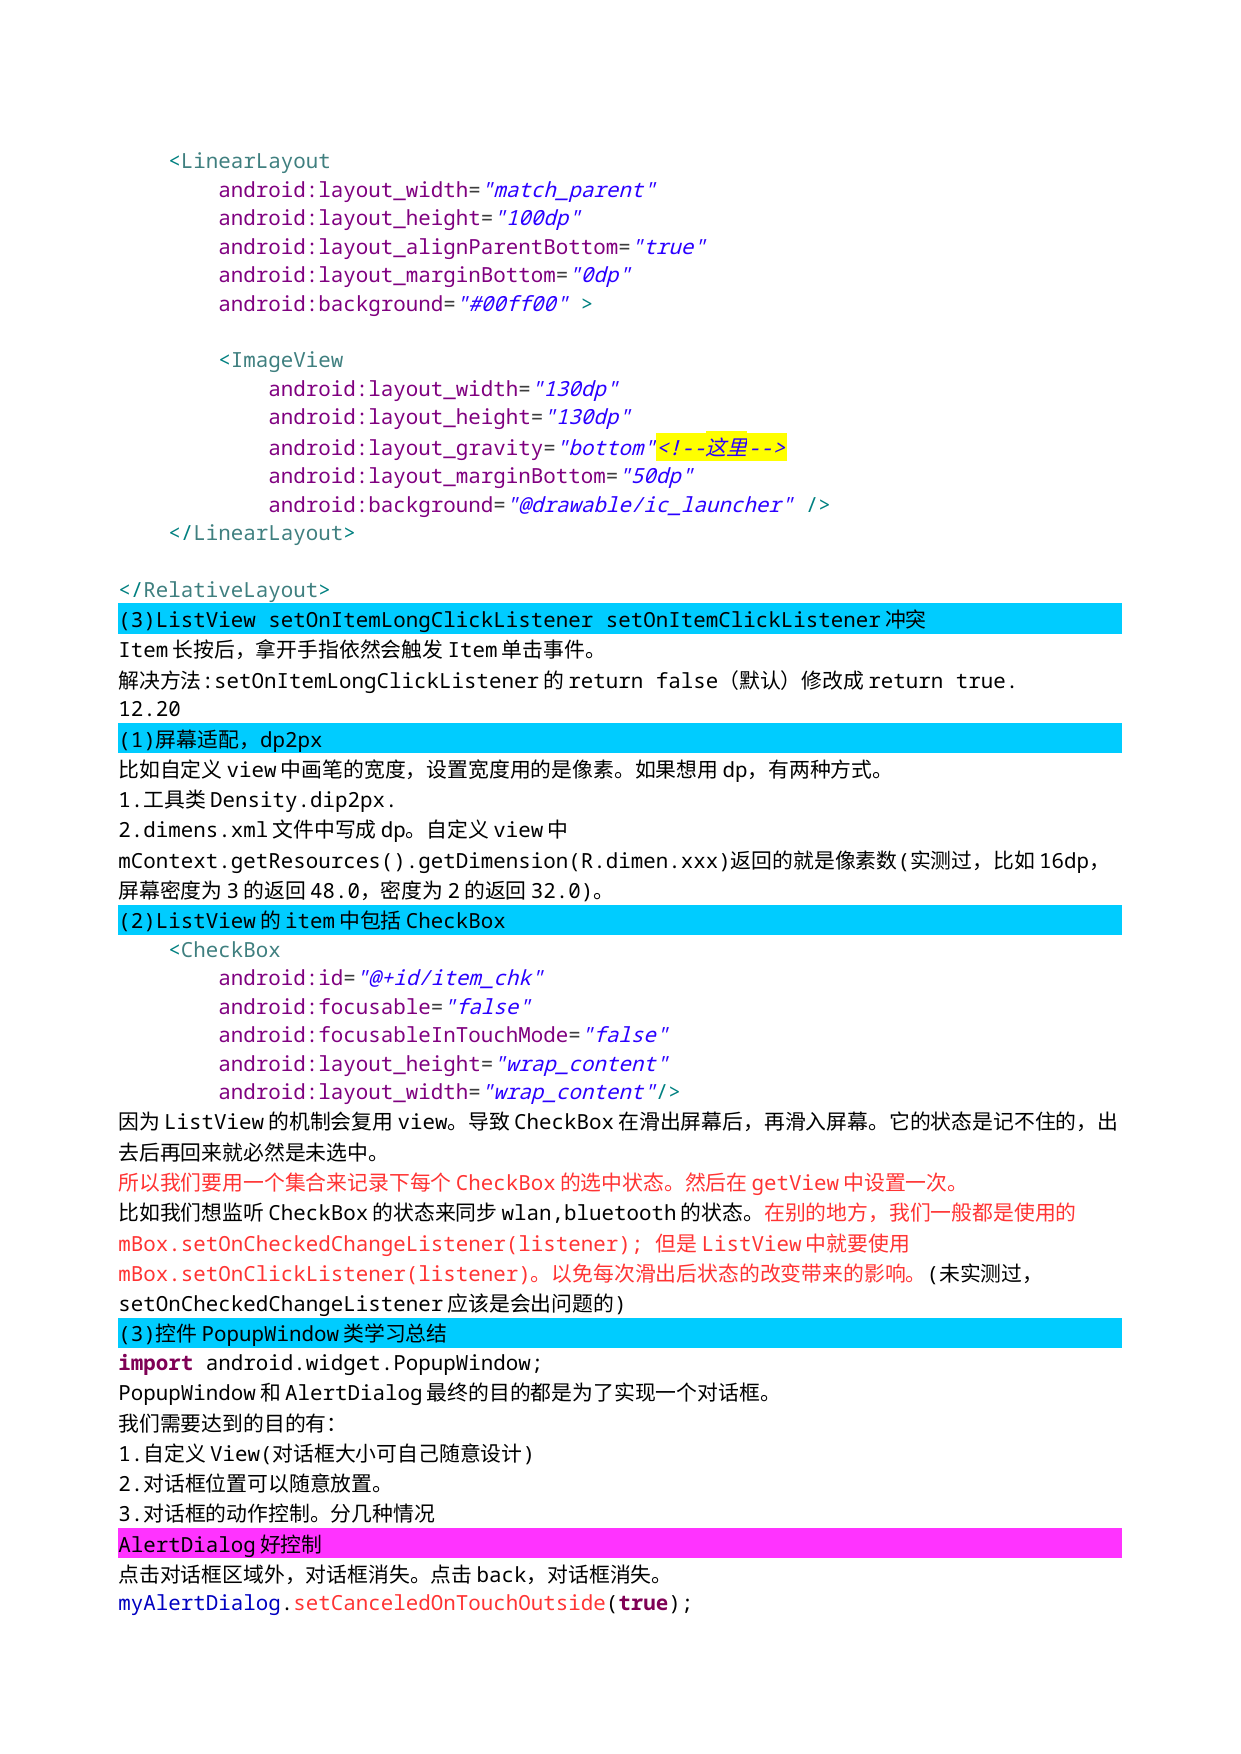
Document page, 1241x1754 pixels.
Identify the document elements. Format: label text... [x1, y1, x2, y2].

text android:layout_gravity="bottom"<!--这里--> [118, 431, 1122, 461]
text 1.自定义View(对话框大小可自己随意设计) [118, 1437, 1122, 1467]
text (1)屏幕适配，dp2px [118, 723, 1122, 753]
text (3)控件PopupWindow类学习总结 [118, 1318, 1122, 1348]
text android:layout_height="wrap_content" [118, 1049, 1122, 1077]
text android:focusableInTouchMode="false" [118, 1020, 1122, 1049]
text android:focusable="false" [118, 992, 1122, 1020]
text 比如自定义view中画笔的宽度，设置宽度用的是像素。如果想用dp，有两种方式。 [118, 753, 1122, 783]
text 所以我们要用一个集合来记录下每个CheckBox的选中状态。然后在getView中设置一次。 [118, 1166, 1122, 1196]
text 比如我们想监听CheckBox的状态来同步wlan,bluetooth的状态。在别的地方，我们一般都是使用的 [118, 1196, 1122, 1227]
text 2.对话框位置可以随意放置。 [118, 1467, 1122, 1498]
text 12.20 [118, 694, 1122, 723]
text 解决方法:setOnItemLongClickListener的return false（默认）修改成return true. [118, 664, 1122, 694]
text </LinearLayout> [118, 518, 1122, 547]
text myAlertDialog.setCanceledOnTouchOutside(true); [118, 1588, 1122, 1617]
text import android.widget.PopupWindow; [118, 1348, 1122, 1376]
text 我们需要达到的目的有： [118, 1407, 1122, 1437]
text Item长按后，拿开手指依然会触发Item单击事件。 [118, 634, 1122, 664]
text PopupWindow和AlertDialog最终的目的都是为了实现一个对话框。 [118, 1376, 1122, 1407]
text mBox.setOnCheckedChangeListener(listener); 但是ListView中就要使用mBox.setOnClickListener(listener)。以免每次滑出后状态的改变带来的影响。(未实测过，setOnCheckedChangeListener应该是会出问题的) [118, 1227, 1122, 1318]
text 点击对话框区域外，对话框消失。点击back，对话框消失。 [118, 1558, 1122, 1588]
text android:layout_width="130dp" [118, 374, 1122, 402]
text 1.工具类Density.dip2px. [118, 783, 1122, 814]
text 因为ListView的机制会复用view。导致CheckBox在滑出屏幕后，再滑入屏幕。它的状态是记不住的，出去后再回来就必然是未选中。 [118, 1106, 1122, 1166]
text 3.对话框的动作控制。分几种情况 [118, 1498, 1122, 1528]
text (2)ListView的item中包括CheckBox [118, 905, 1122, 935]
text AlertDialog好控制 [118, 1528, 1122, 1558]
text android:layout_width="match_parent" [118, 175, 1122, 203]
text <ImageView [118, 346, 1122, 374]
text (3)ListView setOnItemLongClickListener setOnItemClickListener冲突 [118, 603, 1122, 634]
text android:layout_width="wrap_content"/> [118, 1077, 1122, 1106]
text 2.dimens.xml文件中写成dp。自定义view中mContext.getResources().getDimension(R.dimen.xxx)返回的就是像素数(实测过，比如16dp，屏幕密度为3的返回48.0，密度为2的返回32.0)。 [118, 814, 1122, 905]
text android:background="@drawable/ic_launcher" /> [118, 490, 1122, 518]
text android:layout_height="100dp" [118, 203, 1122, 232]
text android:layout_marginBottom="50dp" [118, 461, 1122, 490]
text android:background="#00ff00" > [118, 289, 1122, 317]
text android:layout_alignParentBottom="true" [118, 232, 1122, 260]
text </RelativeLayout> [118, 575, 1122, 603]
text <LinearLayout [118, 147, 1122, 175]
text <CheckBox [118, 935, 1122, 963]
text android:layout_marginBottom="0dp" [118, 260, 1122, 289]
text android:layout_height="130dp" [118, 402, 1122, 431]
text android:id="@+id/item_chk" [118, 963, 1122, 992]
